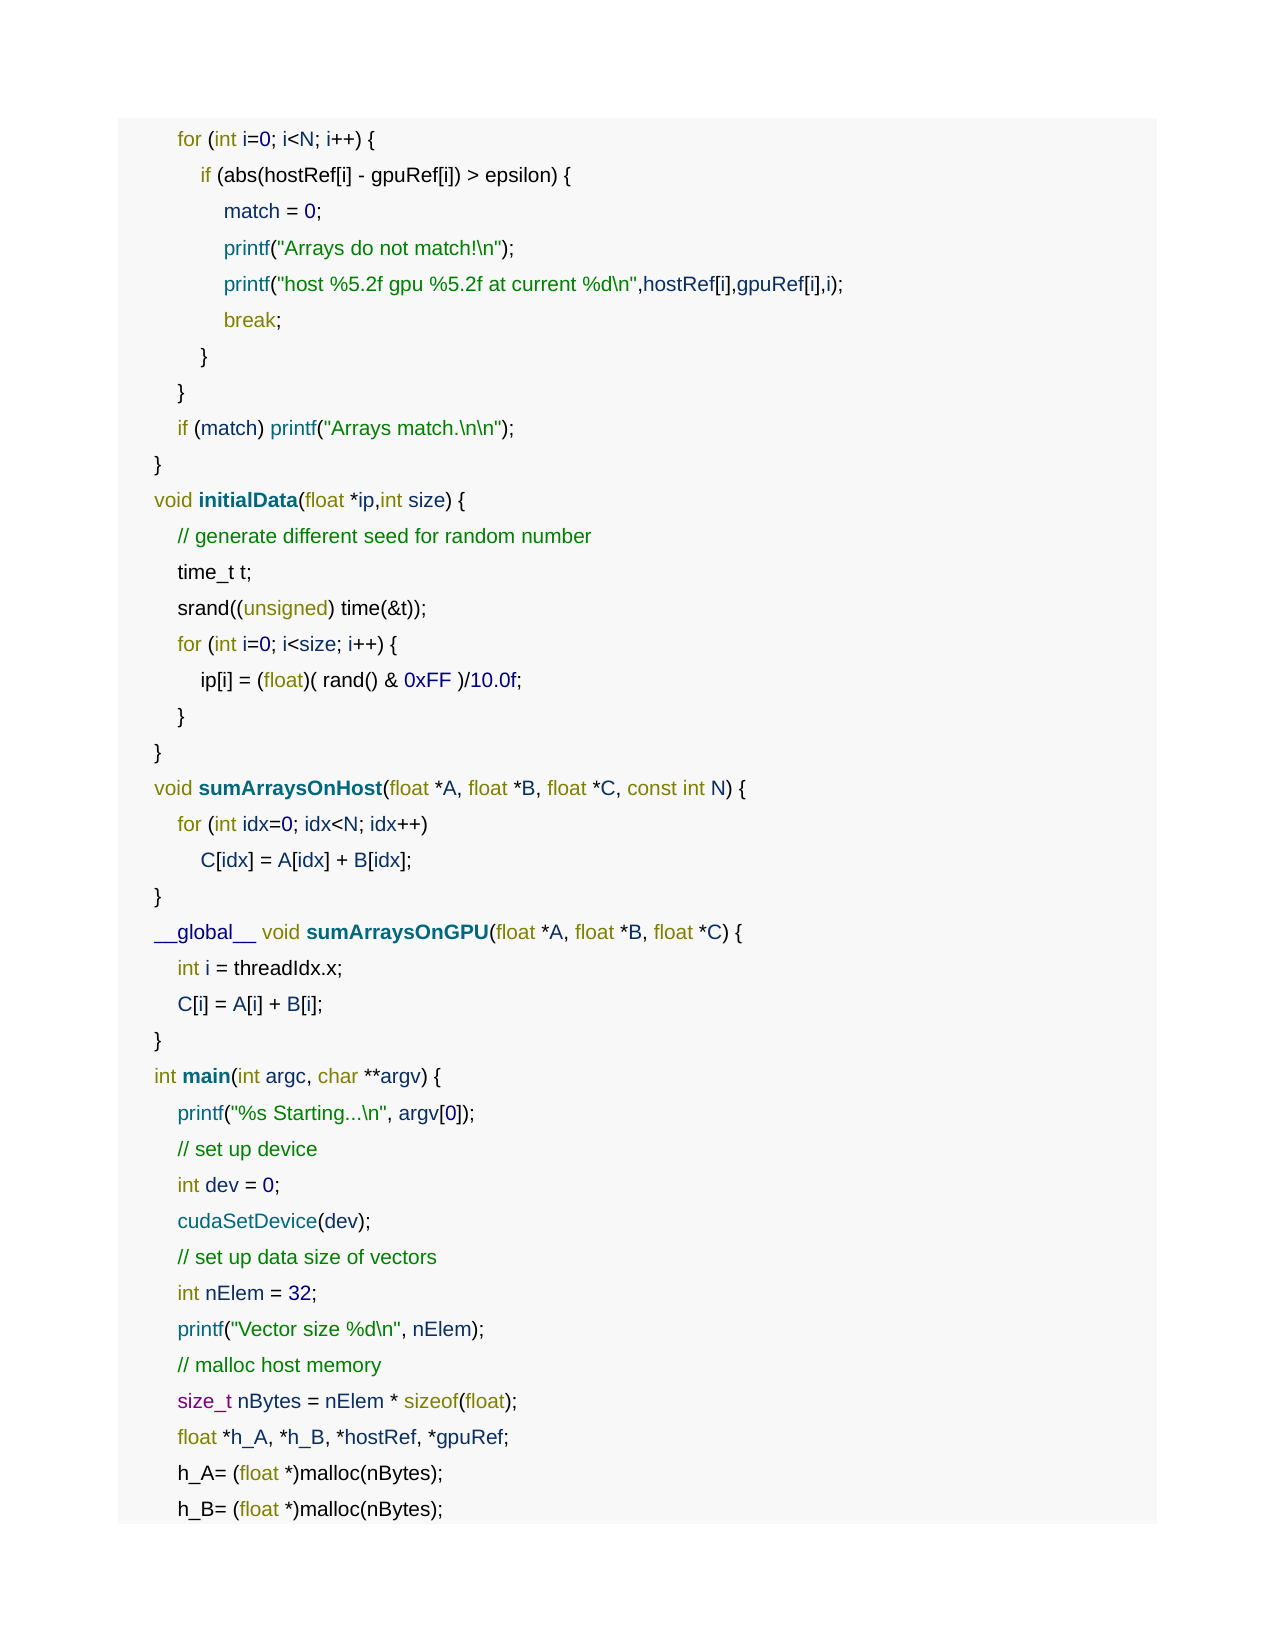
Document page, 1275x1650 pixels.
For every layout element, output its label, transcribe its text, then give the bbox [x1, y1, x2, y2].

text // generate different seed for random number [118, 514, 1157, 551]
text if (abs(hostRef[i] - gpuRef[i]) > epsilon) { [118, 154, 1157, 190]
text time_t t; [118, 551, 1157, 587]
text for (int idx=0; idx<N; idx++) [118, 803, 1157, 839]
text h_B= (float *)malloc(nBytes); [118, 1488, 1157, 1524]
text } [118, 442, 1157, 478]
text size_t nBytes = nElem * sizeof(float); [118, 1379, 1157, 1416]
text // malloc host memory [118, 1343, 1157, 1379]
text } [118, 875, 1157, 911]
text } [118, 731, 1157, 767]
text C[i] = A[i] + B[i]; [118, 983, 1157, 1019]
text float *h_A, *h_B, *hostRef, *gpuRef; [118, 1416, 1157, 1452]
text __global__ void sumArraysOnGPU(float *A, float *B, float *C) { [118, 911, 1157, 947]
text match = 0; [118, 190, 1157, 226]
text h_A= (float *)malloc(nBytes); [118, 1452, 1157, 1488]
text printf("%s Starting...\n", argv[0]); [118, 1091, 1157, 1127]
text C[idx] = A[idx] + B[idx]; [118, 839, 1157, 875]
text for (int i=0; i<N; i++) { [118, 118, 1157, 154]
text } [118, 1019, 1157, 1055]
text // set up device [118, 1127, 1157, 1163]
text for (int i=0; i<size; i++) { [118, 623, 1157, 659]
text break; [118, 298, 1157, 334]
text void sumArraysOnHost(float *A, float *B, float *C, const int N) { [118, 767, 1157, 803]
text int dev = 0; [118, 1163, 1157, 1199]
text ip[i] = (float)( rand() & 0xFF )/10.0f; [118, 659, 1157, 695]
text int i = threadIdx.x; [118, 947, 1157, 983]
text if (match) printf("Arrays match.\n\n"); [118, 406, 1157, 442]
text // set up data size of vectors [118, 1235, 1157, 1271]
text printf("Arrays do not match!\n"); [118, 226, 1157, 262]
text srand((unsigned) time(&t)); [118, 587, 1157, 623]
text } [118, 334, 1157, 370]
text } [118, 695, 1157, 731]
text } [118, 370, 1157, 406]
text printf("Vector size %d\n", nElem); [118, 1307, 1157, 1343]
text cudaSetDevice(dev); [118, 1199, 1157, 1235]
text int main(int argc, char **argv) { [118, 1055, 1157, 1091]
text printf("host %5.2f gpu %5.2f at current %d\n",hostRef[i],gpuRef[i],i); [118, 262, 1157, 298]
text void initialData(float *ip,int size) { [118, 478, 1157, 514]
text int nElem = 32; [118, 1271, 1157, 1307]
